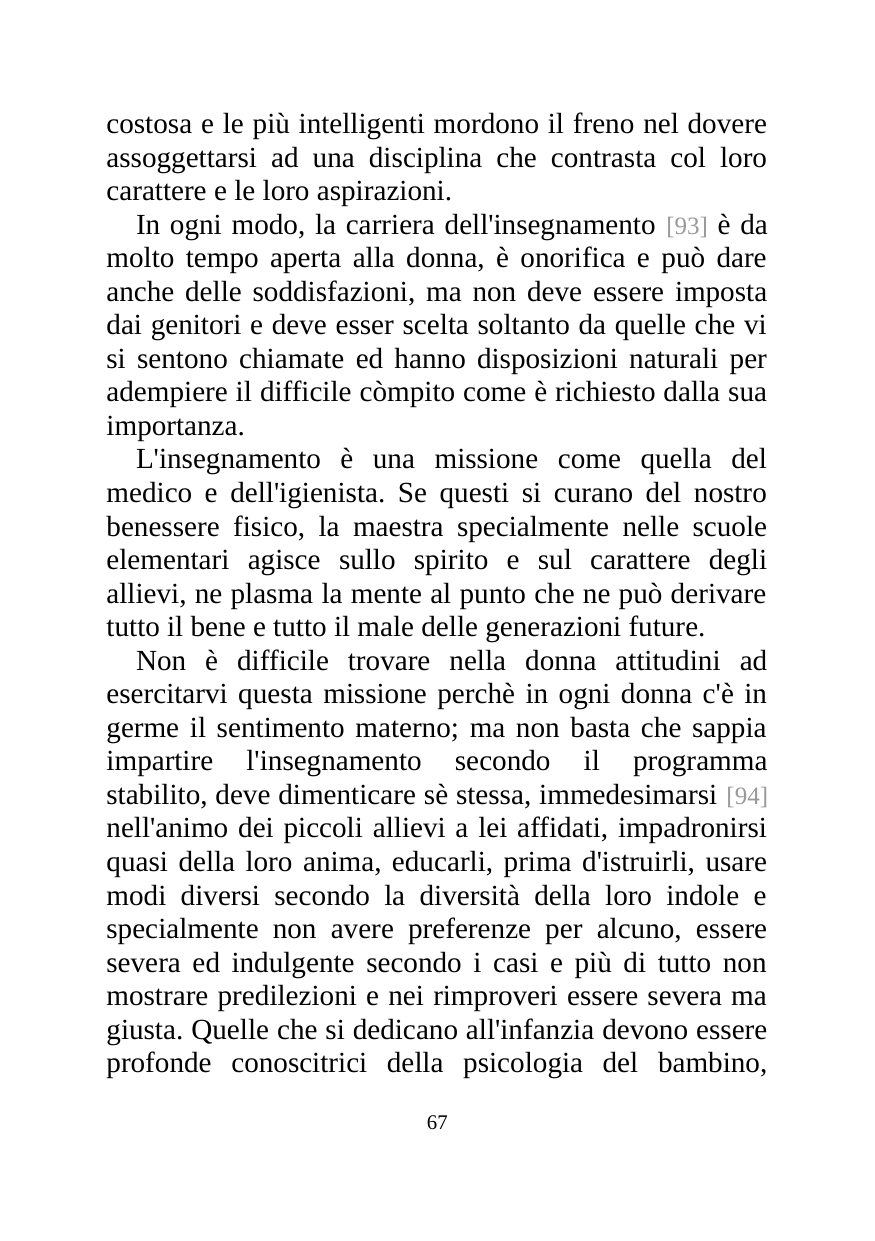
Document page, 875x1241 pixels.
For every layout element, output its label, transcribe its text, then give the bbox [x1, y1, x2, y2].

text In ogni modo, la carriera dell'insegnamento [93] è da molto tempo aperta alla donna, è onorifica e può dare anche delle soddisfazioni, ma non deve essere imposta dai genitori e deve esser scelta soltanto da quelle che vi si sentono chiamate ed hanno disposizioni naturali per adempiere il difficile còmpito come è richiesto dalla sua importanza. [106, 207, 768, 442]
text costosa e le più intelligenti mordono il freno nel dovere assoggettarsi ad una disciplina che contrasta col loro carattere e le loro aspirazioni. [106, 106, 768, 207]
text Non è difficile trovare nella donna attitudini ad esercitarvi questa missione perchè in ogni donna c'è in germe il sentimento materno; ma non basta che sappia impartire l'insegnamento secondo il programma stabilito, deve dimenticare sè stessa, immedesimarsi [94] nell'animo dei piccoli allievi a lei affidati, impadronirsi quasi della loro anima, educarli, prima d'istruirli, usare modi diversi secondo la diversità della loro indole e specialmente non avere preferenze per alcuno, essere severa ed indulgente secondo i casi e più di tutto non mostrare predilezioni e nei rimproveri essere severa ma giusta. Quelle che si dedicano all'infanzia devono essere profonde conoscitrici della psicologia del bambino, [106, 643, 768, 1079]
text L'insegnamento è una missione come quella del medico e dell'igienista. Se questi si curano del nostro benessere fisico, la maestra specialmente nelle scuole elementari agisce sullo spirito e sul carattere degli allievi, ne plasma la mente al punto che ne può derivare tutto il bene e tutto il male delle generazioni future. [106, 442, 768, 643]
